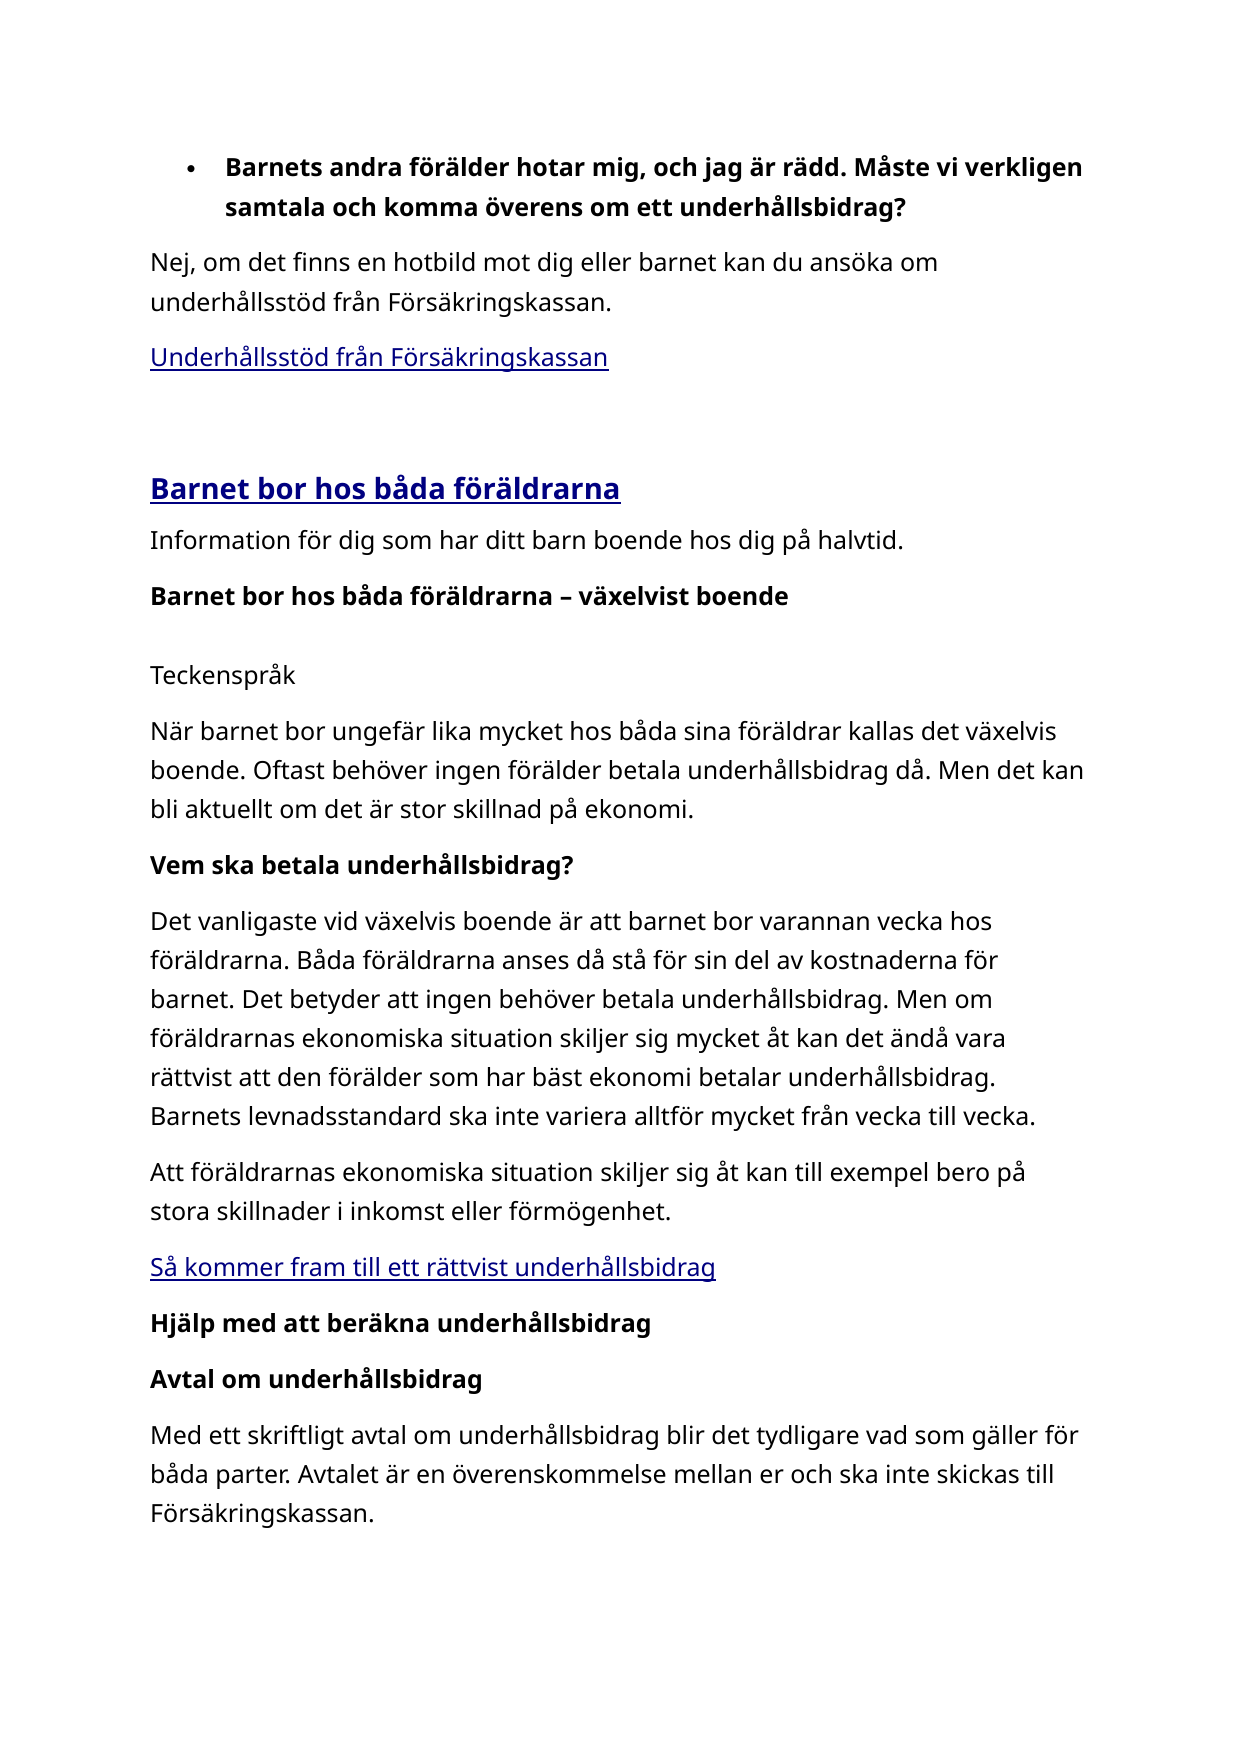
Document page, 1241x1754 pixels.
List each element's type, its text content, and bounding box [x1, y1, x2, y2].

text Det vanligaste vid växelvis boende är att barnet bor varannan vecka hos föräldrarna. Båda föräldrarna anses då stå för sin del av kostnaderna för barnet. Det betyder att ingen behöver betala underhållsbidrag. Men om föräldrarnas ekonomiska situation skiljer sig mycket åt kan det ändå vara rättvist att den förälder som har bäst ekonomi betalar underhållsbidrag. Barnets levnadsstandard ska inte variera alltför mycket från vecka till vecka. [150, 903, 1090, 1133]
text Nej, om det finns en hotbild mot dig eller barnet kan du ansöka om underhållsstöd från Försäkringskassan. [150, 245, 1090, 318]
text Hjälp med att beräkna underhållsbidrag [150, 1306, 1090, 1340]
text Underhållsstöd från Försäkringskassan [150, 340, 1090, 374]
text Teckenspråk [150, 634, 1090, 691]
text Barnet bor hos båda föräldrarna – växelvist boende [150, 578, 1090, 612]
text Avtal om underhållsbidrag [150, 1361, 1090, 1396]
text Att föräldrarnas ekonomiska situation skiljer sig åt kan till exempel bero på stora skillnader i inkomst eller förmögenhet. [150, 1155, 1090, 1228]
text Vem ska betala underhållsbidrag? [150, 847, 1090, 881]
subtitle Barnet bor hos båda föräldrarna [150, 468, 1090, 508]
text Information för dig som har ditt barn boende hos dig på halvtid. [150, 522, 1090, 556]
list Barnets andra förälder hotar mig, och jag är rädd. Måste vi verkligen samtala och komma överens om ett underhållsbidrag? [187, 150, 1090, 223]
text Med ett skriftligt avtal om underhållsbidrag blir det tydligare vad som gäller för båda parter. Avtalet är en överenskommelse mellan er och ska inte skickas till Försäkringskassan. [150, 1417, 1090, 1530]
text När barnet bor ungefär lika mycket hos båda sina föräldrar kallas det växelvis boende. Oftast behöver ingen förälder betala underhållsbidrag då. Men det kan bli aktuellt om det är stor skillnad på ekonomi. [150, 713, 1090, 826]
text Så kommer fram till ett rättvist underhållsbidrag [150, 1250, 1090, 1284]
